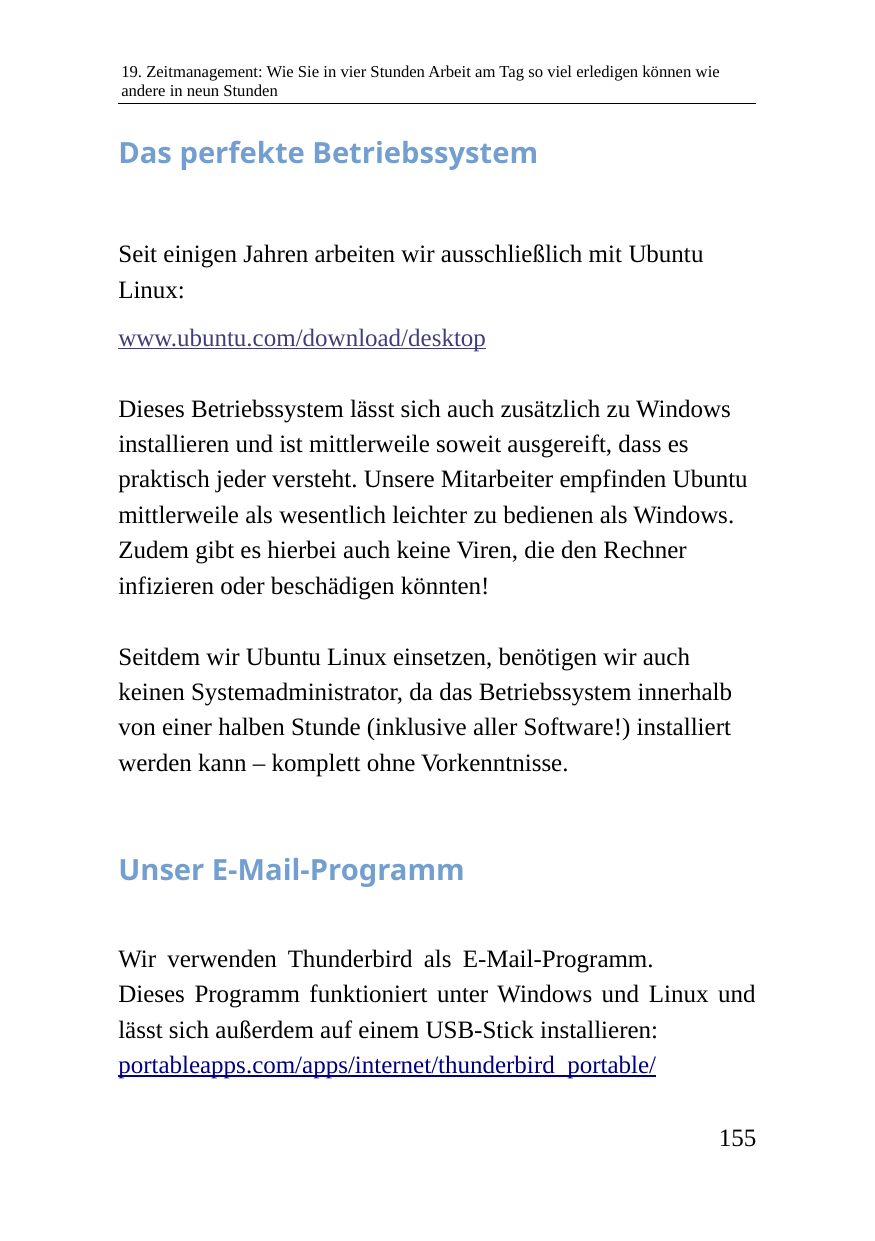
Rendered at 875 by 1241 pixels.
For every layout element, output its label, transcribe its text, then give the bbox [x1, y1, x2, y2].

text Seit einigen Jahren arbeiten wir ausschließlich mit Ubuntu Linux: [118, 233, 756, 304]
text portableapps.com/apps/internet/thunderbird_portable/ [118, 1043, 756, 1079]
text www.ubuntu.com/download/desktop Dieses Betriebssystem lässt sich auch zusätzlich zu Windows installieren und ist mittlerweile soweit ausgereift, dass es praktisch jeder versteht. Unsere Mitarbeiter empfinden Ubuntu mittlerweile als wesentlich leichter zu bedienen als Windows. Zudem gibt es hierbei auch keine Viren, die den Rechner infizieren oder beschädigen könnten! Seitdem wir Ubuntu Linux einsetzen, benötigen wir auch keinen Systemadministrator, da das Betriebssystem innerhalb von einer halben Stunde (inklusive aller Software!) installiert werden kann – komplett ohne Vorkenntnisse. [118, 316, 756, 777]
subtitle Das perfekte Betriebssystem [118, 133, 756, 172]
text Wir verwenden Thunderbird als E-Mail-Programm. Dieses Programm funktioniert unter Windows und Linux und lässt sich außerdem auf einem USB-Stick installieren: [118, 937, 756, 1043]
subtitle Unser E-Mail-Programm [118, 849, 756, 889]
